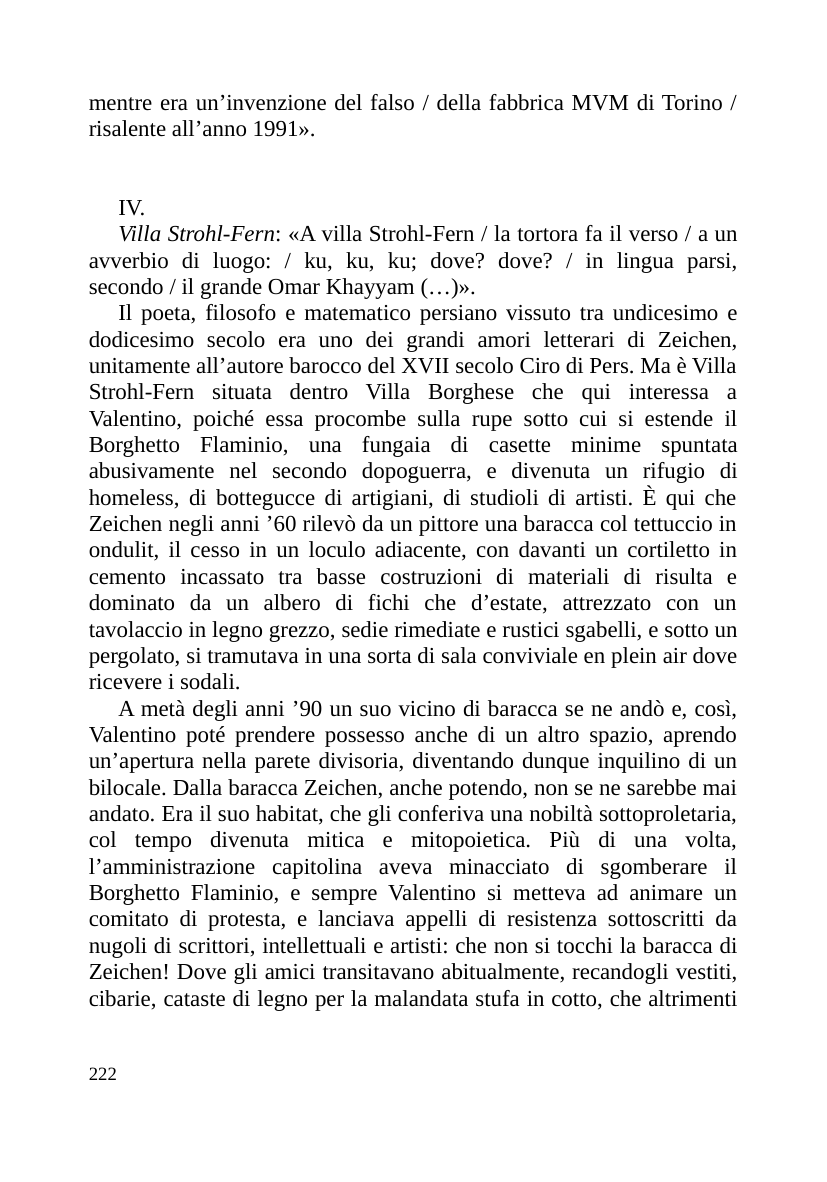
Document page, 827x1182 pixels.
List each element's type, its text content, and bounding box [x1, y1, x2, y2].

text IV. [88, 194, 738, 220]
text Villa Strohl-Fern: «A villa Strohl-Fern / la tortora fa il verso / a un avverbio di luogo: / ku, ku, ku; dove? dove? / in lingua parsi, secondo / il grande Omar Khayyam (…)». [88, 220, 738, 299]
text mentre era un’invenzione del falso / della fabbrica MVM di Torino / risalente all’anno 1991». [88, 88, 738, 141]
text A metà degli anni ’90 un suo vicino di baracca se ne andò e, così, Valentino poté prendere possesso anche di un altro spazio, aprendo un’apertura nella parete divisoria, diventando dunque inquilino di un bilocale. Dalla baracca Zeichen, anche potendo, non se ne sarebbe mai andato. Era il suo habitat, che gli conferiva una nobiltà sottoproletaria, col tempo divenuta mitica e mitopoietica. Più di una volta, l’amministrazione capitolina aveva minacciato di sgomberare il Borghetto Flaminio, e sempre Valentino si metteva ad animare un comitato di protesta, e lanciava appelli di resistenza sottoscritti da nugoli di scrittori, intellettuali e artisti: che non si tocchi la baracca di Zeichen! Dove gli amici transitavano abitualmente, recandogli vestiti, cibarie, cataste di legno per la malandata stufa in cotto, che altrimenti [88, 695, 738, 1011]
text Il poeta, filosofo e matematico persiano vissuto tra undicesimo e dodicesimo secolo era uno dei grandi amori letterari di Zeichen, unitamente all’autore barocco del XVII secolo Ciro di Pers. Ma è Villa Strohl-Fern situata dentro Villa Borghese che qui interessa a Valentino, poiché essa procombe sulla rupe sotto cui si estende il Borghetto Flaminio, una fungaia di casette minime spuntata abusivamente nel secondo dopoguerra, e divenuta un rifugio di homeless, di bottegucce di artigiani, di studioli di artisti. È qui che Zeichen negli anni ’60 rilevò da un pittore una baracca col tettuccio in ondulit, il cesso in un loculo adiacente, con davanti un cortiletto in cemento incassato tra basse costruzioni di materiali di risulta e dominato da un albero di fichi che d’estate, attrezzato con un tavolaccio in legno grezzo, sedie rimediate e rustici sgabelli, e sotto un pergolato, si tramutava in una sorta di sala conviviale en plein air dove ricevere i sodali. [88, 299, 738, 695]
